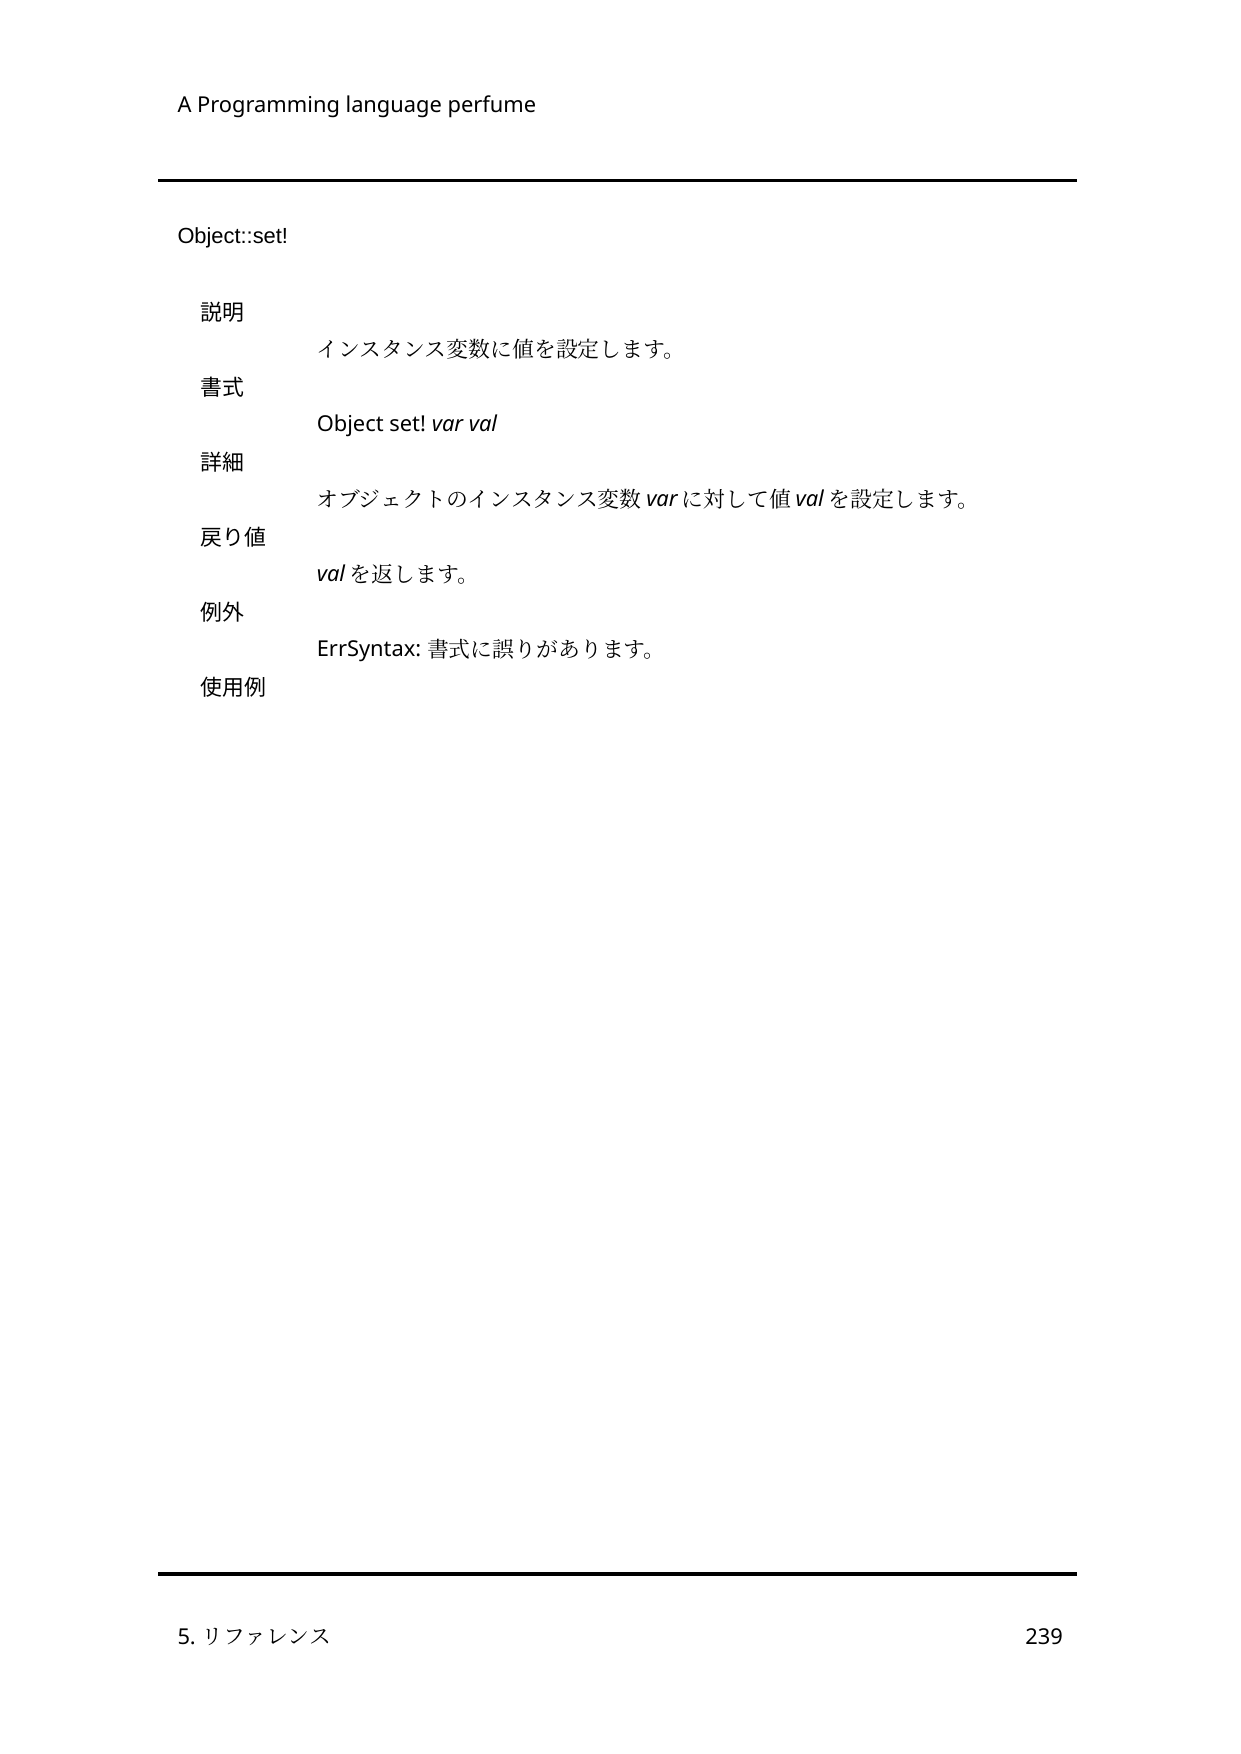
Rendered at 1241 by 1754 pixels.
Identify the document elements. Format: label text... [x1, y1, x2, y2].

table_cell 詳細 [200, 442, 317, 517]
table_header インスタンス変数に値を設定します。 [317, 292, 1063, 367]
subtitle Object::set! [177, 217, 1063, 254]
table_cell 例外 [200, 592, 317, 667]
table_cell [317, 667, 1063, 742]
table_cell オブジェクトのインスタンス変数varに対して値valを設定します。 [317, 442, 1063, 517]
table_header 説明 [200, 292, 317, 367]
table_cell 使用例 [200, 667, 317, 742]
table_cell 書式 [200, 367, 317, 442]
table_cell ErrSyntax: 書式に誤りがあります。 [317, 592, 1063, 667]
table_cell Object set! var val [317, 367, 1063, 442]
table_cell 戻り値 [200, 517, 317, 592]
table_cell valを返します。 [317, 517, 1063, 592]
